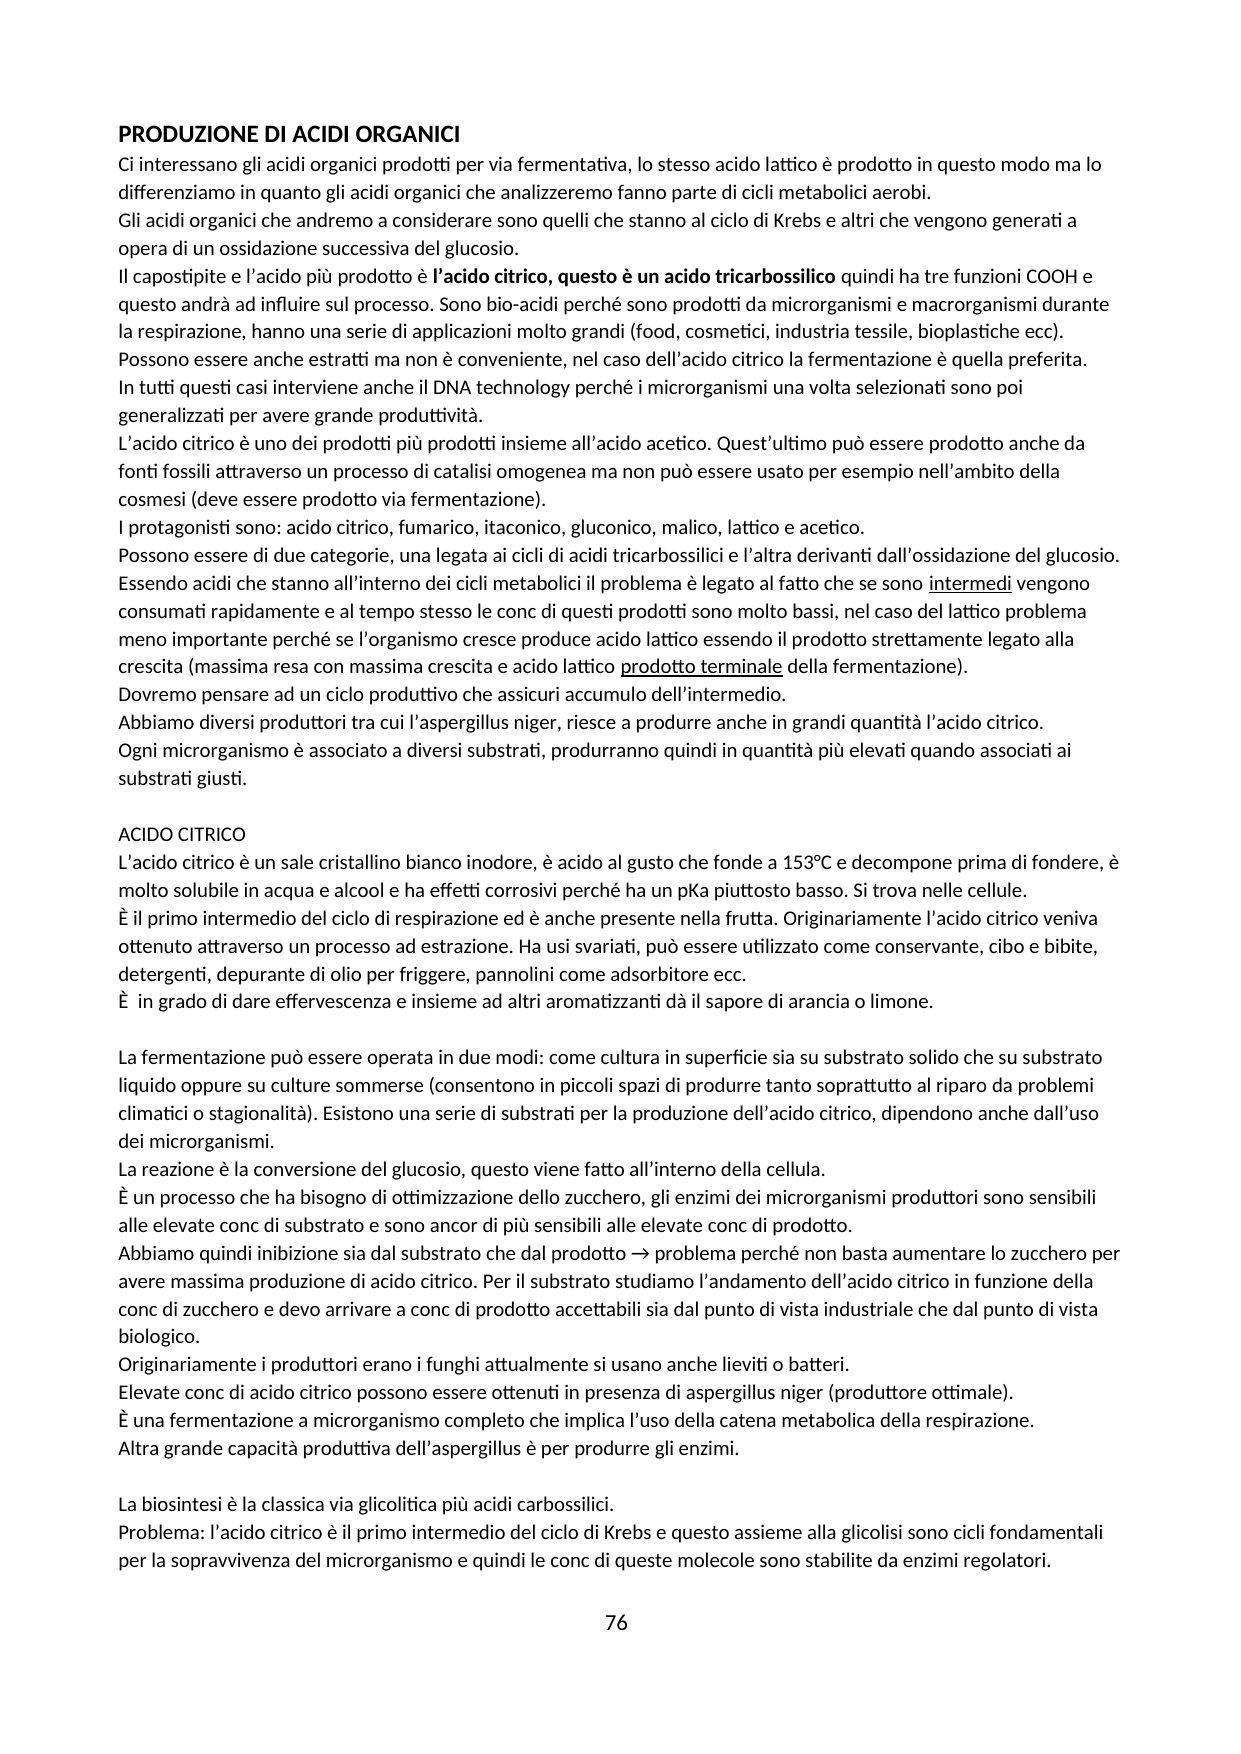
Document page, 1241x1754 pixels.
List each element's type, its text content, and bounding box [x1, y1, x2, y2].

text Possono essere di due categorie, una legata ai cicli di acidi tricarbossilici e l’altra derivanti dall’ossidazione del glucosio. Essendo acidi che stanno all’interno dei cicli metabolici il problema è legato al fatto che se sono intermedi vengono consumati rapidamente e al tempo stesso le conc di questi prodotti sono molto bassi, nel caso del lattico problema meno importante perché se l’organismo cresce produce acido lattico essendo il prodotto strettamente legato alla crescita (massima resa con massima crescita e acido lattico prodotto terminale della fermentazione). Dovremo pensare ad un ciclo produttivo che assicuri accumulo dell’intermedio. Abbiamo diversi produttori tra cui l’aspergillus niger, riesce a produrre anche in grandi quantità l’acido citrico. Ogni microrganismo è associato a diversi substrati, produrranno quindi in quantità più elevati quando associati ai substrati giusti. ACIDO CITRICO L’acido citrico è un sale cristallino bianco inodore, è acido al gusto che fonde a 153°C e decompone prima di fondere, è molto solubile in acqua e alcool e ha effetti corrosivi perché ha un pKa piuttosto basso. Si trova nelle cellule. [118, 542, 1124, 902]
text PRODUZIONE DI ACIDI ORGANICI Ci interessano gli acidi organici prodotti per via fermentativa, lo stesso acido lattico è prodotto in questo modo ma lo differenziamo in quanto gli acidi organici che analizzeremo fanno parte di cicli metabolici aerobi. Gli acidi organici che andremo a considerare sono quelli che stanno al ciclo di Krebs e altri che vengono generati a opera di un ossidazione successiva del glucosio. Il capostipite e l’acido più prodotto è l’acido citrico, questo è un acido tricarbossilico quindi ha tre funzioni COOH e questo andrà ad influire sul processo. Sono bio-acidi perché sono prodotti da microrganismi e macrorganismi durante la respirazione, hanno una serie di applicazioni molto grandi (food, cosmetici, industria tessile, bioplastiche ecc). [118, 118, 1124, 344]
text Possono essere anche estratti ma non è conveniente, nel caso dell’acido citrico la fermentazione è quella preferita. In tutti questi casi interviene anche il DNA technology perché i microrganismi una volta selezionati sono poi generalizzati per avere grande produttività. L’acido citrico è uno dei prodotti più prodotti insieme all’acido acetico. Quest’ultimo può essere prodotto anche da fonti fossili attraverso un processo di catalisi omogenea ma non può essere usato per esempio nell’ambito della cosmesi (deve essere prodotto via fermentazione). I protagonisti sono: acido citrico, fumarico, itaconico, gluconico, malico, lattico e acetico. [118, 347, 1124, 539]
text È il primo intermedio del ciclo di respirazione ed è anche presente nella frutta. Originariamente l’acido citrico veniva ottenuto attraverso un processo ad estrazione. Ha usi svariati, può essere utilizzato come conservante, cibo e bibite, detergenti, depurante di olio per friggere, pannolini come adsorbitore ecc. È in grado di dare effervescenza e insieme ad altri aromatizzanti dà il sapore di arancia o limone. La fermentazione può essere operata in due modi: come cultura in superficie sia su substrato solido che su substrato liquido oppure su culture sommerse (consentono in piccoli spazi di produrre tanto soprattutto al riparo da problemi climatici o stagionalità). Esistono una serie di substrati per la produzione dell’acido citrico, dipendono anche dall’uso dei microrganismi. La reazione è la conversione del glucosio, questo viene fatto all’interno della cellula. È un processo che ha bisogno di ottimizzazione dello zucchero, gli enzimi dei microrganismi produttori sono sensibili alle elevate conc di substrato e sono ancor di più sensibili alle elevate conc di prodotto. Abbiamo quindi inibizione sia dal substrato che dal prodotto → problema perché non basta aumentare lo zucchero per avere massima produzione di acido citrico. Per il substrato studiamo l’andamento dell’acido citrico in funzione della conc di zucchero e devo arrivare a conc di prodotto accettabili sia dal punto di vista industriale che dal punto di vista biologico. Originariamente i produttori erano i funghi attualmente si usano anche lieviti o batteri. Elevate conc di acido citrico possono essere ottenuti in presenza di aspergillus niger (produttore ottimale). È una fermentazione a microrganismo completo che implica l’uso della catena metabolica della respirazione. Altra grande capacità produttiva dell’aspergillus è per produrre gli enzimi. La biosintesi è la classica via glicolitica più acidi carbossilici. Problema: l’acido citrico è il primo intermedio del ciclo di Krebs e questo assieme alla glicolisi sono cicli fondamentali per la sopravvivenza del microrganismo e quindi le conc di queste molecole sono stabilite da enzimi regolatori. [118, 905, 1124, 1572]
